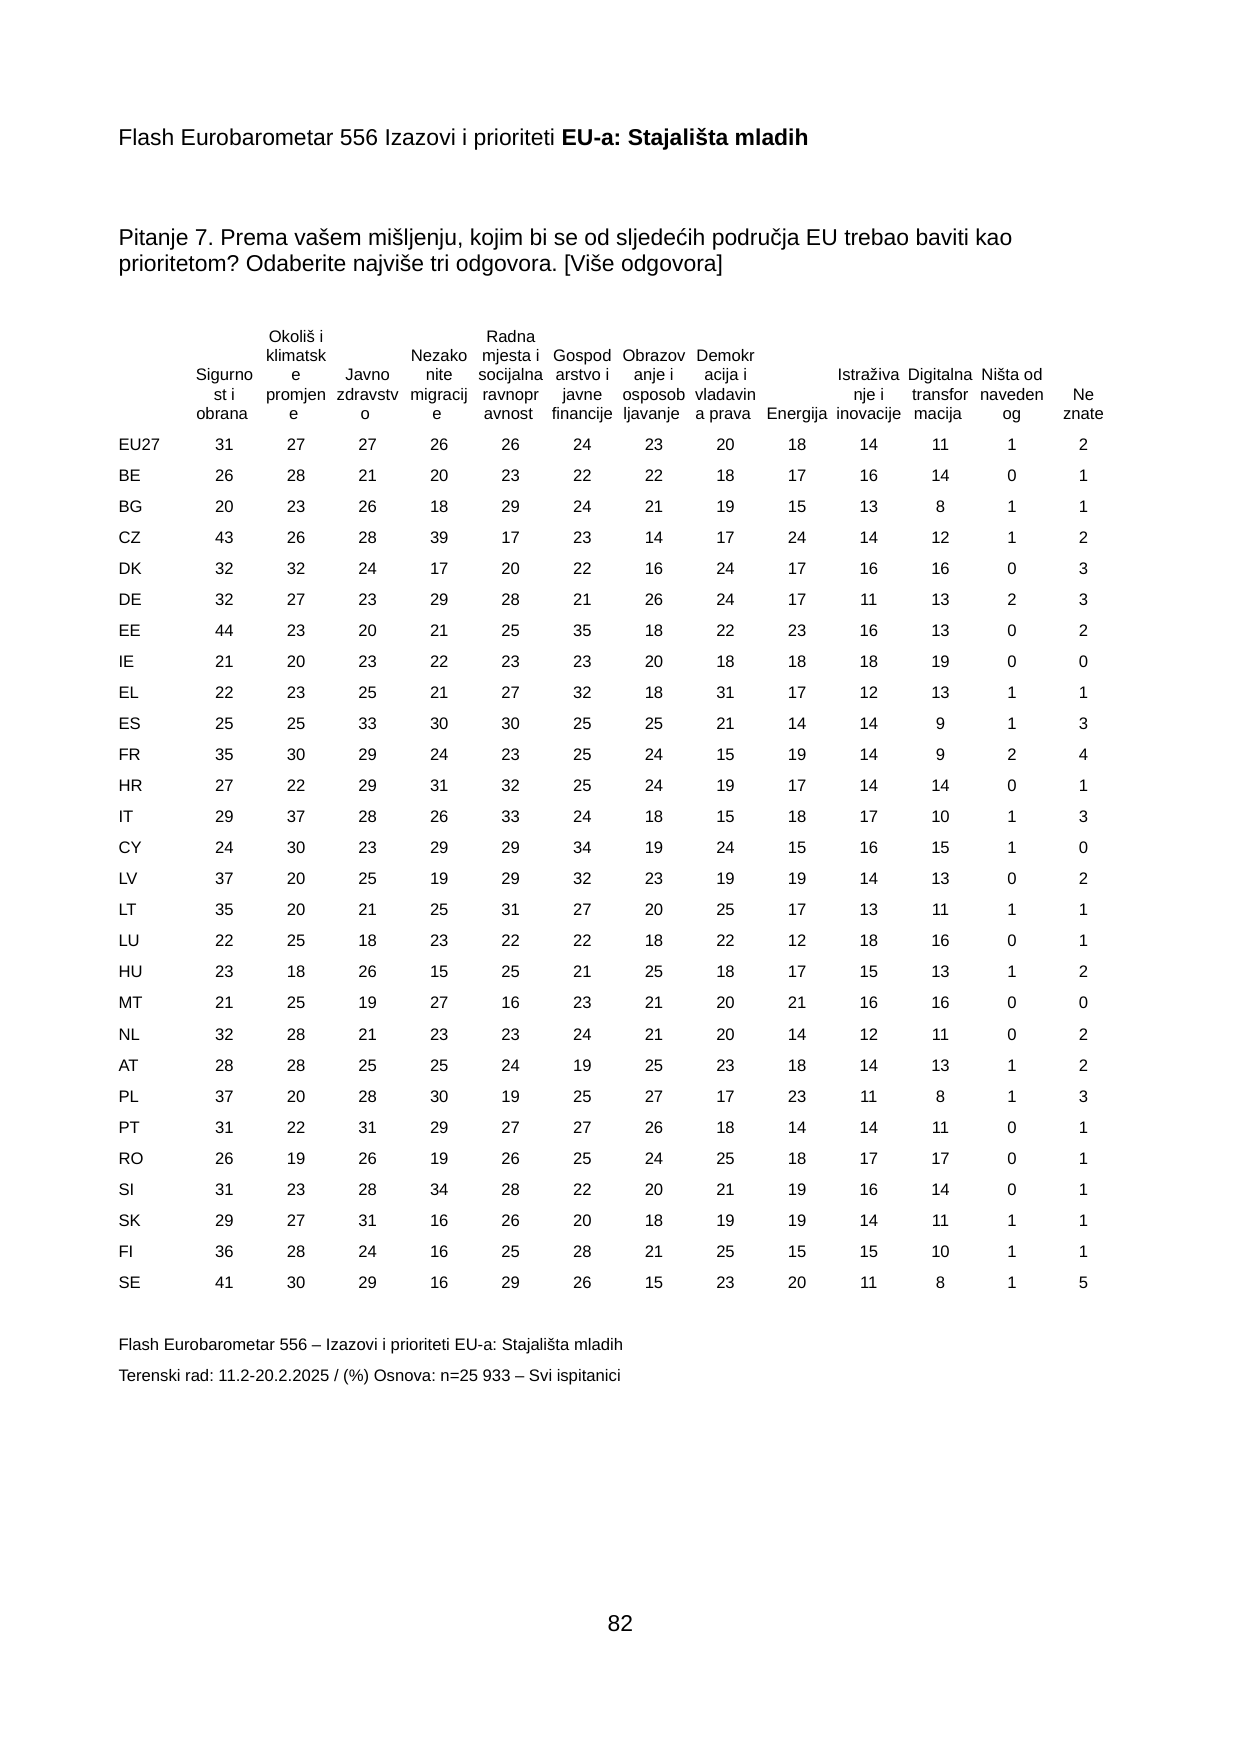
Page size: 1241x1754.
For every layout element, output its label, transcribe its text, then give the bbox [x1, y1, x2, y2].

table_cell [1048, 283, 1119, 321]
table_cell 14 [904, 1174, 976, 1205]
table_cell 13 [904, 863, 976, 894]
table_cell 25 [546, 739, 618, 770]
table_cell 29 [403, 832, 475, 863]
table_cell [332, 1298, 403, 1329]
table_cell 35 [546, 615, 618, 646]
table_cell 1 [1048, 1236, 1119, 1267]
table_cell 1 [976, 1205, 1047, 1236]
table_cell Energija [761, 321, 833, 429]
table_cell BE [115, 460, 188, 491]
table_cell 24 [690, 553, 761, 584]
table_cell 17 [761, 770, 833, 801]
table_cell 28 [475, 584, 546, 615]
table_cell 1 [976, 1267, 1047, 1298]
table_cell 18 [403, 491, 475, 522]
table_cell 19 [690, 863, 761, 894]
table_cell 19 [403, 863, 475, 894]
table_cell 2 [1048, 863, 1119, 894]
table_cell 19 [904, 646, 976, 677]
table_cell 23 [260, 1174, 332, 1205]
table_cell IE [115, 646, 188, 677]
table_cell 30 [475, 708, 546, 739]
table_cell Flash Eurobarometar 556 – Izazovi i prioriteti EU-a: Stajališta mladih [115, 1329, 1119, 1360]
table_cell [690, 1298, 761, 1329]
table_cell 11 [904, 894, 976, 925]
table_cell 23 [618, 429, 689, 460]
table_cell 15 [761, 1236, 833, 1267]
table_cell [475, 1298, 546, 1329]
table_cell 0 [976, 925, 1047, 956]
table_cell 22 [475, 925, 546, 956]
table_cell 29 [475, 1267, 546, 1298]
table_cell 18 [833, 925, 904, 956]
table_cell 29 [189, 801, 260, 832]
table_cell 21 [618, 491, 689, 522]
table_cell 19 [332, 988, 403, 1018]
table_cell 24 [189, 832, 260, 863]
table_cell 28 [260, 1019, 332, 1049]
table_cell 1 [976, 522, 1047, 553]
table_cell 14 [618, 522, 689, 553]
table_cell 11 [833, 584, 904, 615]
table_cell 20 [260, 646, 332, 677]
table_cell 14 [833, 1112, 904, 1143]
table_cell 17 [833, 1143, 904, 1174]
table_cell 26 [618, 1112, 689, 1143]
table_cell 20 [690, 429, 761, 460]
table_cell 2 [976, 739, 1047, 770]
table_cell 8 [904, 1267, 976, 1298]
table_cell 20 [618, 1174, 689, 1205]
table_cell 25 [618, 1050, 689, 1081]
table_cell 23 [546, 646, 618, 677]
table_cell [1048, 1298, 1119, 1329]
table_cell 31 [189, 429, 260, 460]
table_cell CY [115, 832, 188, 863]
table_cell 16 [618, 553, 689, 584]
table_cell 1 [1048, 491, 1119, 522]
table_cell 1 [1048, 1174, 1119, 1205]
table_cell 23 [475, 646, 546, 677]
table_cell 29 [475, 832, 546, 863]
table_cell 19 [690, 491, 761, 522]
table_cell 16 [833, 832, 904, 863]
table_cell 1 [1048, 894, 1119, 925]
table_cell 20 [260, 894, 332, 925]
table_cell 29 [475, 491, 546, 522]
table_cell 26 [403, 801, 475, 832]
table_cell 1 [1048, 925, 1119, 956]
table_cell 17 [761, 894, 833, 925]
table_cell BG [115, 491, 188, 522]
table_cell 12 [833, 677, 904, 708]
table_cell 1 [1048, 677, 1119, 708]
table_cell [475, 283, 546, 321]
table_cell 24 [546, 801, 618, 832]
table_cell 16 [833, 460, 904, 491]
table_cell 23 [189, 956, 260, 987]
table_cell EU27 [115, 429, 188, 460]
table_cell 27 [189, 770, 260, 801]
table_cell 20 [690, 1019, 761, 1049]
table_cell DE [115, 584, 188, 615]
table_cell 21 [546, 584, 618, 615]
table_cell 35 [189, 739, 260, 770]
table_cell [690, 283, 761, 321]
table_cell 31 [690, 677, 761, 708]
table_cell 19 [475, 1081, 546, 1112]
table_cell 2 [1048, 1019, 1119, 1049]
table_cell 21 [690, 1174, 761, 1205]
table_cell Okoliš i klimatske promjene [260, 321, 332, 429]
table_cell 1 [1048, 460, 1119, 491]
table_cell 14 [833, 1050, 904, 1081]
table_cell 16 [403, 1267, 475, 1298]
table_cell 24 [618, 739, 689, 770]
table_cell 0 [1048, 646, 1119, 677]
table_cell 30 [260, 832, 332, 863]
table_cell 19 [618, 832, 689, 863]
table_cell 12 [833, 1019, 904, 1049]
table_cell 24 [332, 553, 403, 584]
table_cell [189, 1298, 260, 1329]
table_cell PT [115, 1112, 188, 1143]
table_cell 11 [904, 429, 976, 460]
table_cell SE [115, 1267, 188, 1298]
table_cell 26 [546, 1267, 618, 1298]
table_cell 25 [403, 1050, 475, 1081]
table_cell 0 [976, 1112, 1047, 1143]
table_cell 0 [976, 1143, 1047, 1174]
table_cell 28 [260, 460, 332, 491]
table_cell 29 [332, 1267, 403, 1298]
table_cell 1 [976, 491, 1047, 522]
table_cell 30 [403, 708, 475, 739]
table_cell 15 [833, 1236, 904, 1267]
table_cell 1 [976, 1236, 1047, 1267]
table_cell 1 [976, 832, 1047, 863]
table_cell 14 [833, 739, 904, 770]
table_cell 24 [690, 584, 761, 615]
table_cell 11 [833, 1081, 904, 1112]
table_cell ES [115, 708, 188, 739]
table_cell 13 [904, 677, 976, 708]
table_cell 21 [189, 988, 260, 1018]
table_cell 27 [260, 1205, 332, 1236]
table_cell 26 [189, 460, 260, 491]
table_cell 17 [690, 522, 761, 553]
table_cell 27 [618, 1081, 689, 1112]
table_cell 19 [761, 1205, 833, 1236]
table_cell 18 [618, 925, 689, 956]
table_cell 28 [546, 1236, 618, 1267]
table_cell 25 [260, 988, 332, 1018]
table_cell 20 [475, 553, 546, 584]
table_cell 26 [260, 522, 332, 553]
table_cell 12 [904, 522, 976, 553]
table_cell 17 [690, 1081, 761, 1112]
table_cell 23 [618, 863, 689, 894]
table_cell [260, 1298, 332, 1329]
table_cell Nezakonite migracije [403, 321, 475, 429]
table_cell 23 [546, 522, 618, 553]
table_cell 19 [690, 1205, 761, 1236]
table_cell FR [115, 739, 188, 770]
table_cell 25 [332, 863, 403, 894]
table_cell 37 [189, 1081, 260, 1112]
table_cell 17 [761, 584, 833, 615]
table_cell SI [115, 1174, 188, 1205]
table_cell 1 [976, 1081, 1047, 1112]
table_cell 28 [332, 1081, 403, 1112]
table_cell 26 [475, 1205, 546, 1236]
table_cell 32 [475, 770, 546, 801]
table_cell 29 [332, 739, 403, 770]
table_cell 18 [690, 646, 761, 677]
table_cell MT [115, 988, 188, 1018]
table_cell 19 [690, 770, 761, 801]
table_cell 0 [976, 460, 1047, 491]
table_cell 0 [976, 646, 1047, 677]
table_cell 0 [976, 1019, 1047, 1049]
table_cell HR [115, 770, 188, 801]
table_cell 0 [976, 553, 1047, 584]
table_cell 19 [761, 863, 833, 894]
table_cell 23 [475, 739, 546, 770]
table_cell 16 [475, 988, 546, 1018]
table_cell 15 [618, 1267, 689, 1298]
table_cell [546, 1298, 618, 1329]
table_cell 27 [332, 429, 403, 460]
table_cell 23 [332, 646, 403, 677]
table_cell 33 [475, 801, 546, 832]
table_cell 32 [546, 863, 618, 894]
table_cell 0 [976, 615, 1047, 646]
table_cell 29 [332, 770, 403, 801]
table_cell 28 [260, 1050, 332, 1081]
table_cell 20 [546, 1205, 618, 1236]
table_cell 22 [546, 553, 618, 584]
table_cell 23 [690, 1050, 761, 1081]
table_cell 18 [761, 429, 833, 460]
table_cell 37 [260, 801, 332, 832]
table_cell DK [115, 553, 188, 584]
table_cell 16 [904, 553, 976, 584]
table_cell 1 [1048, 1205, 1119, 1236]
table_cell 30 [260, 1267, 332, 1298]
table_cell 14 [833, 770, 904, 801]
table_cell [115, 321, 188, 429]
table_cell 30 [403, 1081, 475, 1112]
table_cell [115, 283, 188, 321]
table_cell NL [115, 1019, 188, 1049]
table_cell 8 [904, 491, 976, 522]
table_cell 1 [976, 956, 1047, 987]
table_cell 34 [546, 832, 618, 863]
table_cell 20 [690, 988, 761, 1018]
table_cell 25 [546, 1081, 618, 1112]
table_cell 30 [260, 739, 332, 770]
table_cell 1 [1048, 1143, 1119, 1174]
table_cell 9 [904, 739, 976, 770]
table_cell 23 [260, 615, 332, 646]
table_cell 3 [1048, 1081, 1119, 1112]
table_cell 35 [189, 894, 260, 925]
table_cell 21 [332, 894, 403, 925]
table_cell 24 [546, 491, 618, 522]
table_cell 11 [904, 1112, 976, 1143]
table_cell 3 [1048, 553, 1119, 584]
table_cell 18 [618, 677, 689, 708]
table_cell 22 [260, 1112, 332, 1143]
table_cell 18 [618, 801, 689, 832]
table_cell 37 [189, 863, 260, 894]
table_cell 18 [260, 956, 332, 987]
table_cell 16 [904, 988, 976, 1018]
table_cell 16 [833, 553, 904, 584]
table_cell [332, 283, 403, 321]
table_cell 18 [690, 1112, 761, 1143]
table_cell 24 [761, 522, 833, 553]
table_cell 0 [976, 863, 1047, 894]
table_cell 25 [618, 708, 689, 739]
table_cell 13 [833, 894, 904, 925]
table_cell 11 [833, 1267, 904, 1298]
table_cell [761, 1298, 833, 1329]
table_cell [618, 283, 689, 321]
table_cell 20 [618, 646, 689, 677]
table_cell 24 [332, 1236, 403, 1267]
table_cell 19 [403, 1143, 475, 1174]
table_cell 5 [1048, 1267, 1119, 1298]
table_cell 14 [833, 863, 904, 894]
table_cell 23 [332, 832, 403, 863]
table_cell HU [115, 956, 188, 987]
table_cell 44 [189, 615, 260, 646]
table_cell 14 [761, 1112, 833, 1143]
table_cell 1 [976, 429, 1047, 460]
table_cell 28 [332, 522, 403, 553]
table_cell 29 [189, 1205, 260, 1236]
table_cell 0 [1048, 832, 1119, 863]
table_header Pitanje 7. Prema vašem mišljenju, kojim bi se od sljedećih područja EU trebao baviti kao prioritetom? Odaberite najviše tri odgovora. [Više odgovora] [115, 218, 1119, 283]
table_cell 17 [761, 553, 833, 584]
table_cell FI [115, 1236, 188, 1267]
table_cell [618, 1298, 689, 1329]
table_cell 19 [761, 739, 833, 770]
table_cell [904, 283, 976, 321]
table_cell 1 [1048, 770, 1119, 801]
table_cell Radna mjesta i socijalna ravnopravnost [475, 321, 546, 429]
table_cell 25 [403, 894, 475, 925]
table_cell 2 [1048, 522, 1119, 553]
table_cell 13 [904, 584, 976, 615]
table_cell IT [115, 801, 188, 832]
table_cell 16 [833, 615, 904, 646]
table_cell [976, 1298, 1047, 1329]
table_cell SK [115, 1205, 188, 1236]
table_cell 3 [1048, 801, 1119, 832]
table_cell 19 [260, 1143, 332, 1174]
table_cell 21 [403, 615, 475, 646]
table_cell 13 [904, 1050, 976, 1081]
table_cell 24 [690, 832, 761, 863]
table_cell 41 [189, 1267, 260, 1298]
table_cell Javno zdravstvo [332, 321, 403, 429]
table_cell 26 [475, 1143, 546, 1174]
table_cell 0 [976, 770, 1047, 801]
table_cell 23 [475, 1019, 546, 1049]
table_cell 19 [761, 1174, 833, 1205]
table_cell [403, 1298, 475, 1329]
table_cell 29 [403, 584, 475, 615]
table_cell 23 [690, 1267, 761, 1298]
table_cell 2 [1048, 956, 1119, 987]
table_cell 25 [260, 708, 332, 739]
table_cell 24 [546, 429, 618, 460]
table_cell 17 [475, 522, 546, 553]
table_cell 23 [761, 615, 833, 646]
table_cell 28 [260, 1236, 332, 1267]
table_cell 29 [403, 1112, 475, 1143]
table_cell 14 [904, 770, 976, 801]
table_cell 26 [189, 1143, 260, 1174]
table_cell 23 [546, 988, 618, 1018]
table_cell 10 [904, 1236, 976, 1267]
table_cell 23 [403, 925, 475, 956]
table_cell 18 [618, 615, 689, 646]
table_cell 2 [1048, 1050, 1119, 1081]
table_cell 1 [976, 801, 1047, 832]
table_cell 10 [904, 801, 976, 832]
table_cell 17 [761, 460, 833, 491]
table_cell 17 [403, 553, 475, 584]
table_cell AT [115, 1050, 188, 1081]
table_cell 14 [904, 460, 976, 491]
table_cell 22 [403, 646, 475, 677]
table_cell 1 [976, 894, 1047, 925]
table_cell 28 [475, 1174, 546, 1205]
table_cell 22 [546, 1174, 618, 1205]
table_cell 25 [546, 708, 618, 739]
table_cell 24 [546, 1019, 618, 1049]
table_cell 32 [189, 553, 260, 584]
table_cell Ništa od navedenog [976, 321, 1047, 429]
table_cell 1 [976, 677, 1047, 708]
table_cell 43 [189, 522, 260, 553]
table_cell 21 [403, 677, 475, 708]
table_cell 2 [1048, 615, 1119, 646]
table_cell [115, 1298, 188, 1329]
table_cell Istraživanje i inovacije [833, 321, 904, 429]
table_cell 25 [690, 1143, 761, 1174]
table_cell EE [115, 615, 188, 646]
table_cell 21 [690, 708, 761, 739]
table_cell 18 [761, 1143, 833, 1174]
table_cell 26 [332, 491, 403, 522]
table_cell 23 [332, 584, 403, 615]
table_cell 21 [618, 1236, 689, 1267]
table_cell LU [115, 925, 188, 956]
table_cell 32 [260, 553, 332, 584]
table_cell 11 [904, 1019, 976, 1049]
table_cell 25 [475, 956, 546, 987]
table_cell CZ [115, 522, 188, 553]
table_cell 23 [260, 491, 332, 522]
table_cell Gospodarstvo i javne financije [546, 321, 618, 429]
table_cell 16 [904, 925, 976, 956]
table_cell 3 [1048, 584, 1119, 615]
table_cell 14 [761, 1019, 833, 1049]
table_cell 31 [475, 894, 546, 925]
table_cell 23 [260, 677, 332, 708]
table_cell 1 [976, 708, 1047, 739]
table_cell 20 [260, 1081, 332, 1112]
table_cell 23 [403, 1019, 475, 1049]
table_cell 18 [690, 460, 761, 491]
table_cell 27 [546, 1112, 618, 1143]
table_cell Demokracija i vladavina prava [690, 321, 761, 429]
table_cell [260, 283, 332, 321]
table_cell 16 [833, 1174, 904, 1205]
table_cell 15 [761, 832, 833, 863]
table_cell 29 [475, 863, 546, 894]
table_cell 13 [833, 491, 904, 522]
table_cell 18 [833, 646, 904, 677]
table_cell 20 [332, 615, 403, 646]
table_cell 22 [690, 925, 761, 956]
table_cell 15 [904, 832, 976, 863]
table_cell 32 [189, 1019, 260, 1049]
table_cell 22 [690, 615, 761, 646]
table_cell 22 [546, 925, 618, 956]
table_cell 27 [475, 677, 546, 708]
table_cell 32 [546, 677, 618, 708]
table_cell 1 [976, 1050, 1047, 1081]
table_cell 39 [403, 522, 475, 553]
table_cell 20 [260, 863, 332, 894]
table_cell 32 [189, 584, 260, 615]
table_cell 15 [690, 801, 761, 832]
table_cell 15 [403, 956, 475, 987]
table_cell Obrazovanje i osposobljavanje [618, 321, 689, 429]
table_cell 21 [332, 460, 403, 491]
table_cell 28 [332, 1174, 403, 1205]
table_cell [546, 283, 618, 321]
table_cell 3 [1048, 708, 1119, 739]
table_cell Ne znate [1048, 321, 1119, 429]
table_cell [833, 1298, 904, 1329]
table_cell 31 [332, 1112, 403, 1143]
table_cell 22 [189, 677, 260, 708]
table_cell 17 [833, 801, 904, 832]
table_cell 24 [475, 1050, 546, 1081]
table_cell 23 [761, 1081, 833, 1112]
table_cell 25 [475, 1236, 546, 1267]
table_cell Terenski rad: 11.2-20.2.2025 / (%) Osnova: n=25 933 – Svi ispitanici [115, 1360, 1119, 1391]
table_cell 18 [618, 1205, 689, 1236]
table_cell 12 [761, 925, 833, 956]
table_cell 23 [475, 460, 546, 491]
table_cell 21 [189, 646, 260, 677]
table_cell 0 [976, 988, 1047, 1018]
table_cell Digitalna transformacija [904, 321, 976, 429]
table_cell 31 [332, 1205, 403, 1236]
table_cell 27 [475, 1112, 546, 1143]
table_cell 16 [403, 1205, 475, 1236]
table_cell [833, 283, 904, 321]
table_cell 20 [403, 460, 475, 491]
table_cell RO [115, 1143, 188, 1174]
table_cell 8 [904, 1081, 976, 1112]
table_cell 34 [403, 1174, 475, 1205]
table_cell 17 [761, 677, 833, 708]
table_cell 14 [833, 429, 904, 460]
table_cell 25 [189, 708, 260, 739]
table_cell [976, 283, 1047, 321]
table_cell 21 [618, 1019, 689, 1049]
table_cell [189, 283, 260, 321]
table_cell 14 [833, 522, 904, 553]
table_cell 27 [403, 988, 475, 1018]
table_cell 27 [546, 894, 618, 925]
table_cell 2 [976, 584, 1047, 615]
table_cell 18 [690, 956, 761, 987]
table_cell 26 [332, 1143, 403, 1174]
table_cell 2 [1048, 429, 1119, 460]
table_cell 28 [332, 801, 403, 832]
table_cell 16 [833, 988, 904, 1018]
table_cell 22 [260, 770, 332, 801]
table_cell 27 [260, 429, 332, 460]
table_cell 25 [546, 1143, 618, 1174]
table_cell 14 [833, 1205, 904, 1236]
table_cell 17 [761, 956, 833, 987]
table_cell 31 [403, 770, 475, 801]
table_cell 31 [189, 1174, 260, 1205]
table_cell LT [115, 894, 188, 925]
table_cell 25 [546, 770, 618, 801]
table_cell 21 [618, 988, 689, 1018]
table_cell 25 [332, 1050, 403, 1081]
table_cell 0 [1048, 988, 1119, 1018]
table_cell 15 [690, 739, 761, 770]
table_cell 16 [403, 1236, 475, 1267]
table_cell 4 [1048, 739, 1119, 770]
table_cell 17 [904, 1143, 976, 1174]
table_cell 25 [332, 677, 403, 708]
table_cell Sigurnost i obrana [189, 321, 260, 429]
table_cell 18 [761, 801, 833, 832]
table_cell 25 [618, 956, 689, 987]
table_cell 13 [904, 615, 976, 646]
table_cell 24 [403, 739, 475, 770]
table_cell 22 [189, 925, 260, 956]
table_cell 31 [189, 1112, 260, 1143]
table_cell 22 [546, 460, 618, 491]
table_cell 27 [260, 584, 332, 615]
table_cell 0 [976, 1174, 1047, 1205]
table_cell PL [115, 1081, 188, 1112]
table_cell 22 [618, 460, 689, 491]
table_cell 26 [475, 429, 546, 460]
table_cell 33 [332, 708, 403, 739]
table_cell 24 [618, 1143, 689, 1174]
table_cell EL [115, 677, 188, 708]
table_cell 26 [618, 584, 689, 615]
table_cell 18 [332, 925, 403, 956]
table_cell 11 [904, 1205, 976, 1236]
table_cell 13 [904, 956, 976, 987]
table_cell 25 [690, 1236, 761, 1267]
table_cell LV [115, 863, 188, 894]
table_cell [761, 283, 833, 321]
table_cell 21 [546, 956, 618, 987]
table_cell [403, 283, 475, 321]
table_cell 25 [690, 894, 761, 925]
table_cell 14 [761, 708, 833, 739]
table_cell 21 [761, 988, 833, 1018]
table_cell 24 [618, 770, 689, 801]
table_cell 14 [833, 708, 904, 739]
table_cell 18 [761, 646, 833, 677]
table_cell 20 [761, 1267, 833, 1298]
table_cell 26 [332, 956, 403, 987]
table_cell 28 [189, 1050, 260, 1081]
table_cell 9 [904, 708, 976, 739]
table_cell [904, 1298, 976, 1329]
table_cell 21 [332, 1019, 403, 1049]
table_cell 20 [189, 491, 260, 522]
table_cell 20 [618, 894, 689, 925]
table_cell 26 [403, 429, 475, 460]
table_cell 36 [189, 1236, 260, 1267]
table_cell 25 [475, 615, 546, 646]
table_cell 19 [546, 1050, 618, 1081]
table_cell 1 [1048, 1112, 1119, 1143]
table_cell 25 [260, 925, 332, 956]
table_cell 15 [761, 491, 833, 522]
table_cell 15 [833, 956, 904, 987]
table_cell 18 [761, 1050, 833, 1081]
